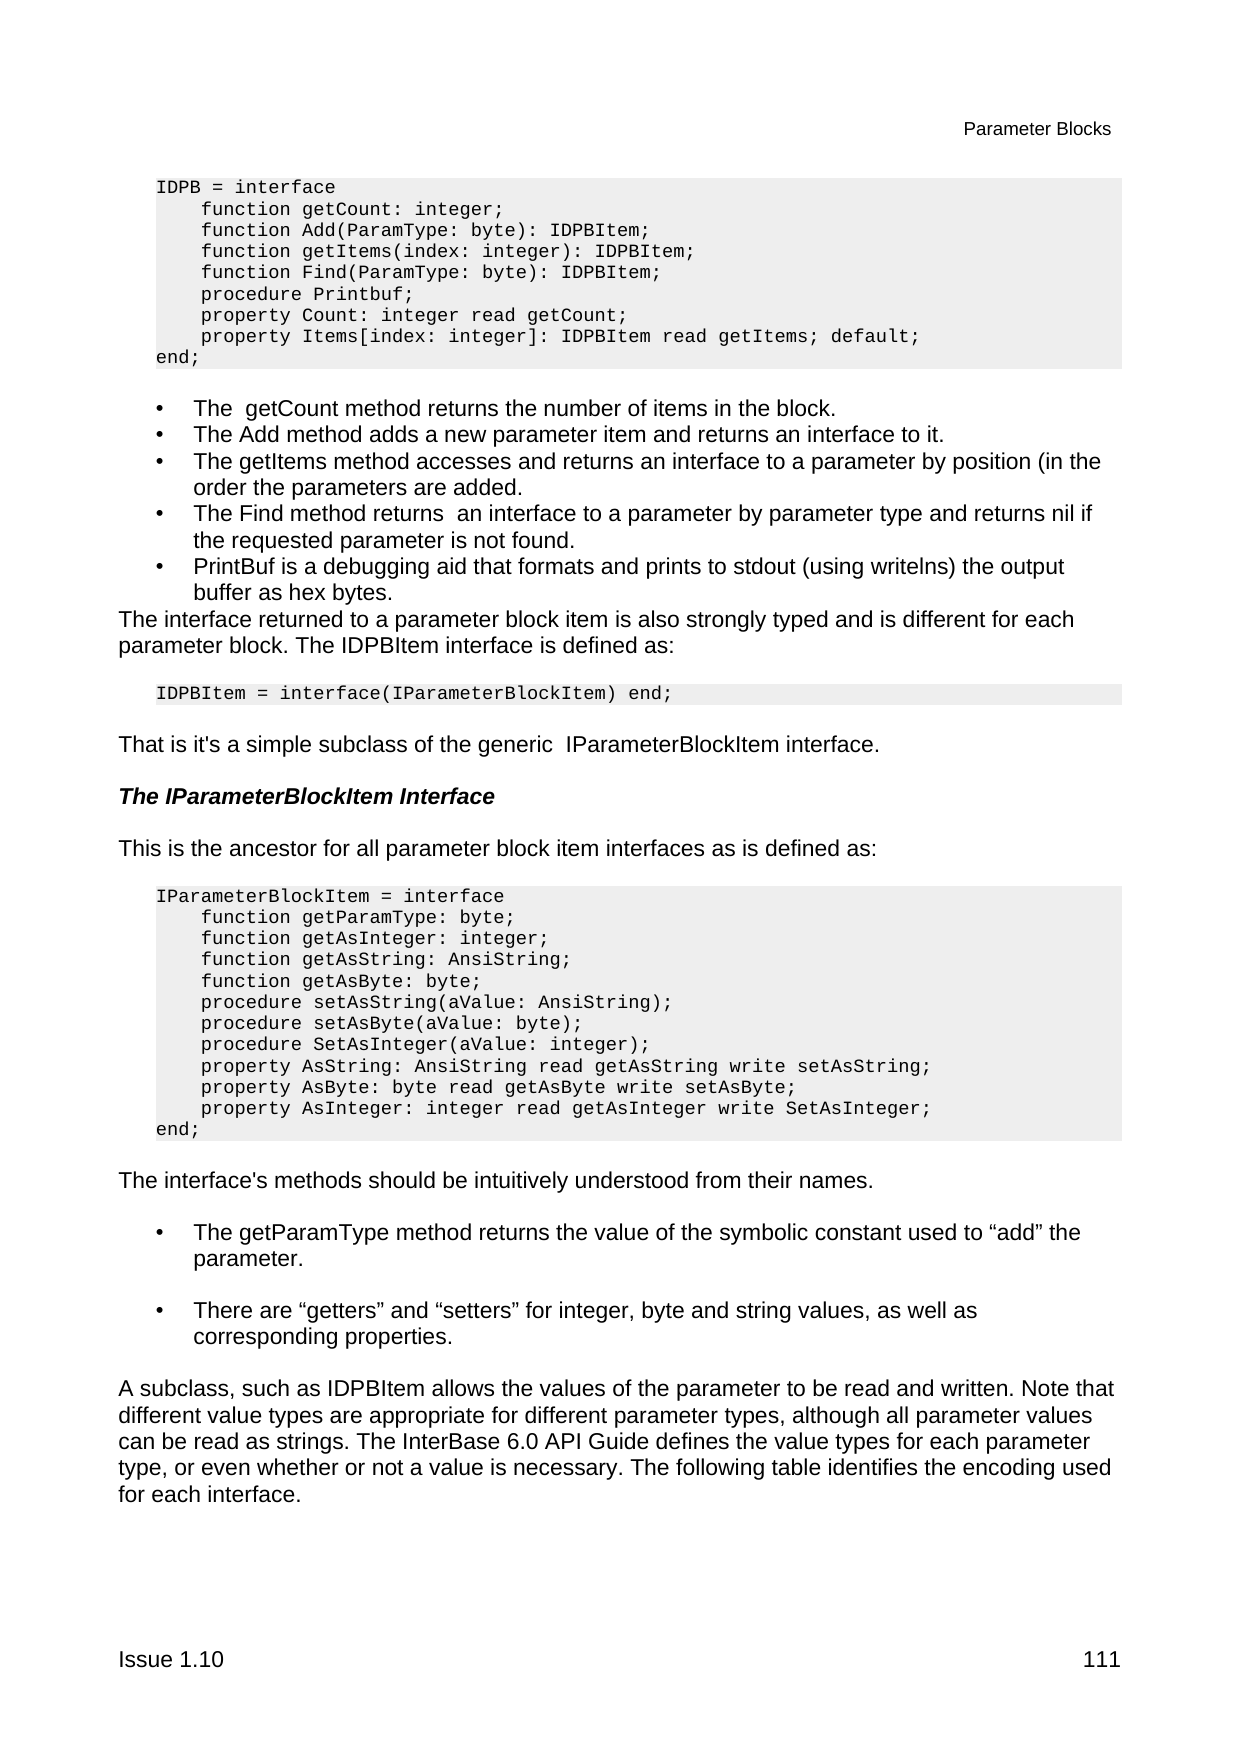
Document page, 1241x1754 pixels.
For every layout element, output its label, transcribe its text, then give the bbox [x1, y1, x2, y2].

list The getParamType method returns the value of the symbolic constant used to “add” the parameter. [156, 1219, 1122, 1271]
list The getItems method accesses and returns an interface to a parameter by position (in the order the parameters are added. [156, 448, 1122, 500]
text This is the ancestor for all parameter block item interfaces as is defined as: [118, 834, 1122, 861]
list The getCount method returns the number of items in the block. [156, 395, 1122, 421]
text property AsByte: byte read getAsByte write setAsByte; [156, 1078, 1122, 1099]
text function getAsInteger: integer; [156, 929, 1122, 950]
text The interface's methods should be intuitively understood from their names. [118, 1167, 1122, 1193]
text end; [156, 348, 1122, 369]
text function Add(ParamType: byte): IDPBItem; [156, 221, 1122, 242]
list The Find method returns an interface to a parameter by parameter type and returns nil if the requested parameter is not found. [156, 500, 1122, 553]
text That is it's a simple subclass of the generic IParameterBlockItem interface. [118, 731, 1122, 757]
text function getAsString: AnsiString; [156, 950, 1122, 971]
text property Items[index: integer]: IDPBItem read getItems; default; [156, 327, 1122, 348]
text property Count: integer read getCount; [156, 306, 1122, 327]
text function getParamType: byte; [156, 908, 1122, 929]
text The IParameterBlockItem Interface [118, 783, 1122, 809]
list PrintBuf is a debugging aid that formats and prints to stdout (using writelns) the output buffer as hex bytes. [156, 553, 1122, 606]
list The Add method adds a new parameter item and returns an interface to it. [156, 421, 1122, 448]
list There are “getters” and “setters” for integer, byte and string values, as well as corresponding properties. [156, 1297, 1122, 1350]
text IParameterBlockItem = interface [156, 886, 1122, 908]
text procedure setAsByte(aValue: byte); [156, 1014, 1122, 1035]
text IDPBItem = interface(IParameterBlockItem) end; [156, 684, 1122, 705]
text The interface returned to a parameter block item is also strongly typed and is different for each parameter block. The IDPBItem interface is defined as: [118, 606, 1122, 658]
text function Find(ParamType: byte): IDPBItem; [156, 263, 1122, 284]
text property AsInteger: integer read getAsInteger write SetAsInteger; [156, 1099, 1122, 1120]
text property AsString: AnsiString read getAsString write setAsString; [156, 1056, 1122, 1078]
text function getItems(index: integer): IDPBItem; [156, 242, 1122, 263]
text procedure setAsString(aValue: AnsiString); [156, 993, 1122, 1014]
text function getCount: integer; [156, 199, 1122, 221]
text function getAsByte: byte; [156, 971, 1122, 993]
text A subclass, such as IDPBItem allows the values of the parameter to be read and written. Note that different value types are appropriate for different parameter types, although all parameter values can be read as strings. The InterBase 6.0 API Guide defines the value types for each parameter type, or even whether or not a value is necessary. The following table identifies the encoding used for each interface. [118, 1375, 1122, 1507]
text end; [156, 1120, 1122, 1141]
text IDPB = interface [156, 178, 1122, 199]
text procedure Printbuf; [156, 284, 1122, 306]
text procedure SetAsInteger(aValue: integer); [156, 1035, 1122, 1056]
